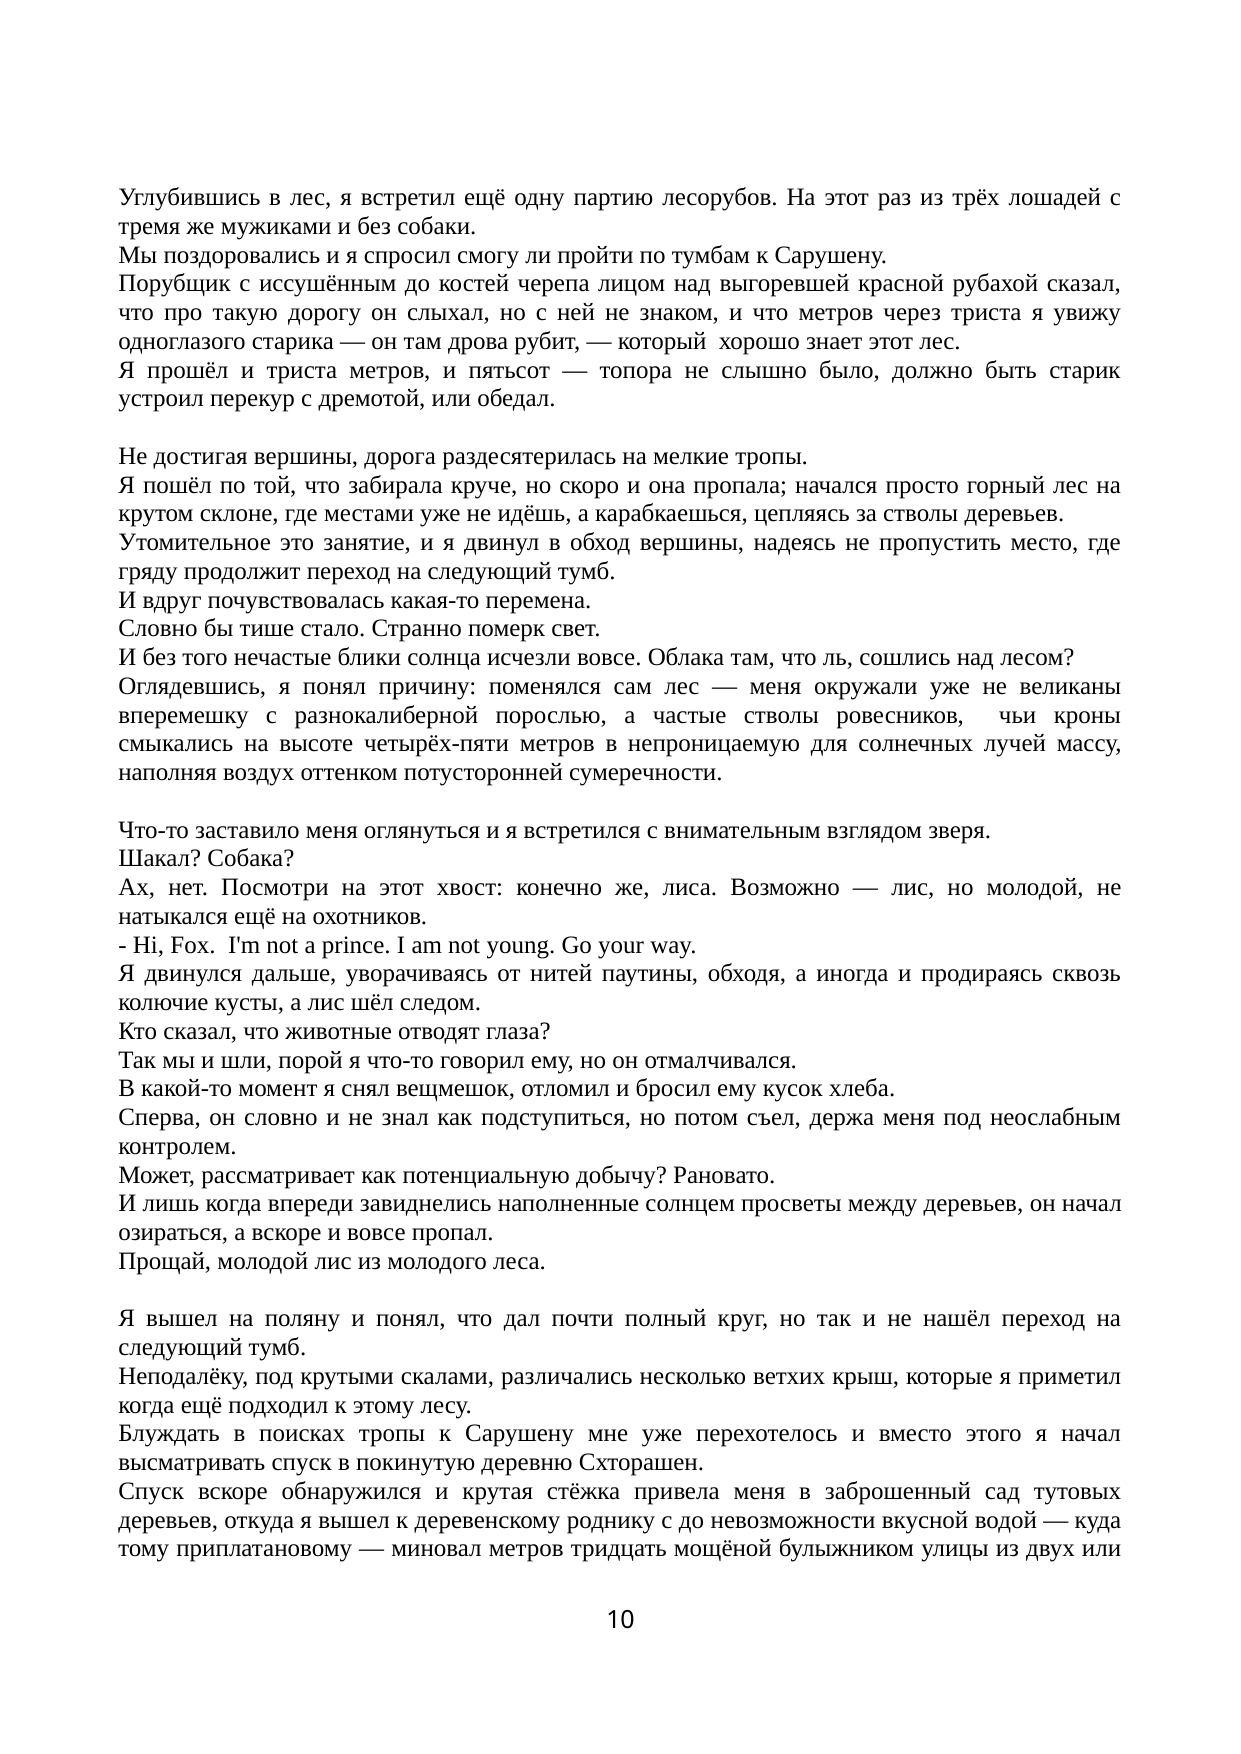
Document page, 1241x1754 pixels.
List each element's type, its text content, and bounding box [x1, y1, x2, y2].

text Углубившись в лес, я встретил ещё одну партию лесорубов. На этот раз из трёх лошадей с тремя же мужиками и без собаки. [118, 182, 1122, 240]
text Я прошёл и триста метров, и пятьсот — топора не слышно было, должно быть старик устроил перекур с дремотой, или обедал. [118, 355, 1122, 412]
text Может, рассматривает как потенциальную добычу? Рановато. [118, 1160, 1122, 1188]
text Шакал? Собака? [118, 843, 1122, 872]
text И вдруг почувствовалась какая-то перемена. [118, 585, 1122, 613]
text Я двинулся дальше, уворачиваясь от нитей паутины, обходя, а иногда и продираясь сквозь колючие кусты, а лис шёл следом. [118, 958, 1122, 1016]
text Не достигая вершины, дорога раздесятерилась на мелкие тропы. [118, 441, 1122, 470]
text И без того нечастые блики солнца исчезли вовсе. Облака там, что ль, сошлись над лесом? [118, 642, 1122, 671]
text Ах, нет. Посмотри на этот хвост: конечно же, лиса. Возможно — лис, но молодой, не натыкался ещё на охотников. [118, 872, 1122, 930]
text Кто сказал, что животные отводят глаза? [118, 1016, 1122, 1045]
text Я пошёл по той, что забирала круче, но скоро и она пропала; начался просто горный лес на крутом склоне, где местами уже не идёшь, а карабкаешься, цепляясь за стволы деревьев. [118, 470, 1122, 527]
text Так мы и шли, порой я что-то говорил ему, но он отмалчивался. [118, 1045, 1122, 1073]
text Прощай, молодой лис из молодого леса. [118, 1246, 1122, 1275]
text Мы поздоровались и я спросил смогу ли пройти по тумбам к Сарушену. [118, 240, 1122, 268]
text Порубщик с иссушённым до костей черепа лицом над выгоревшей красной рубахой сказал, что про такую дорогу он слыхал, но с ней не знаком, и что метров через триста я увижу одноглазого старика — он там дрова рубит, — который хорошо знает этот лес. [118, 268, 1122, 355]
text Утомительное это занятие, и я двинул в обход вершины, надеясь не пропустить место, где гряду продолжит переход на следующий тумб. [118, 527, 1122, 585]
text Оглядевшись, я понял причину: поменялся сам лес — меня окружали уже не великаны вперемешку с разнокалиберной порослью, а частые стволы ровесников, чьи кроны смыкались на высоте четырёх-пяти метров в непроницаемую для солнечных лучей массу, наполняя воздух оттенком потусторонней сумеречности. [118, 671, 1122, 786]
text Я вышел на поляну и понял, что дал почти полный круг, но так и не нашёл переход на следующий тумб. [118, 1303, 1122, 1361]
text Блуждать в поисках тропы к Сарушену мне уже перехотелось и вместо этого я начал высматривать спуск в покинутую деревню Схторашен. [118, 1418, 1122, 1476]
text И лишь когда впереди завиднелись наполненные солнцем просветы между деревьев, он начал озираться, а вскоре и вовсе пропал. [118, 1188, 1122, 1246]
text Неподалёку, под крутыми скалами, различались несколько ветхих крыш, которые я приметил когда ещё подходил к этому лесу. [118, 1361, 1122, 1418]
text - Hi, Fox. I'm not a prince. I am not young. Go your way. [118, 930, 1122, 958]
text Спуск вскоре обнаружился и крутая стёжка привела меня в заброшенный сад тутовых деревьев, откуда я вышел к деревенскому роднику с до невозможности вкусной водой — куда тому приплатановому — миновал метров тридцать мощёной булыжником улицы из двух или [118, 1476, 1122, 1562]
text Что-то заставило меня оглянуться и я встретился с внимательным взглядом зверя. [118, 815, 1122, 843]
text Сперва, он словно и не знал как подступиться, но потом съел, держа меня под неослабным контролем. [118, 1102, 1122, 1160]
text Словно бы тише стало. Странно померк свет. [118, 613, 1122, 642]
text В какой-то момент я снял вещмешок, отломил и бросил ему кусок хлеба. [118, 1073, 1122, 1102]
